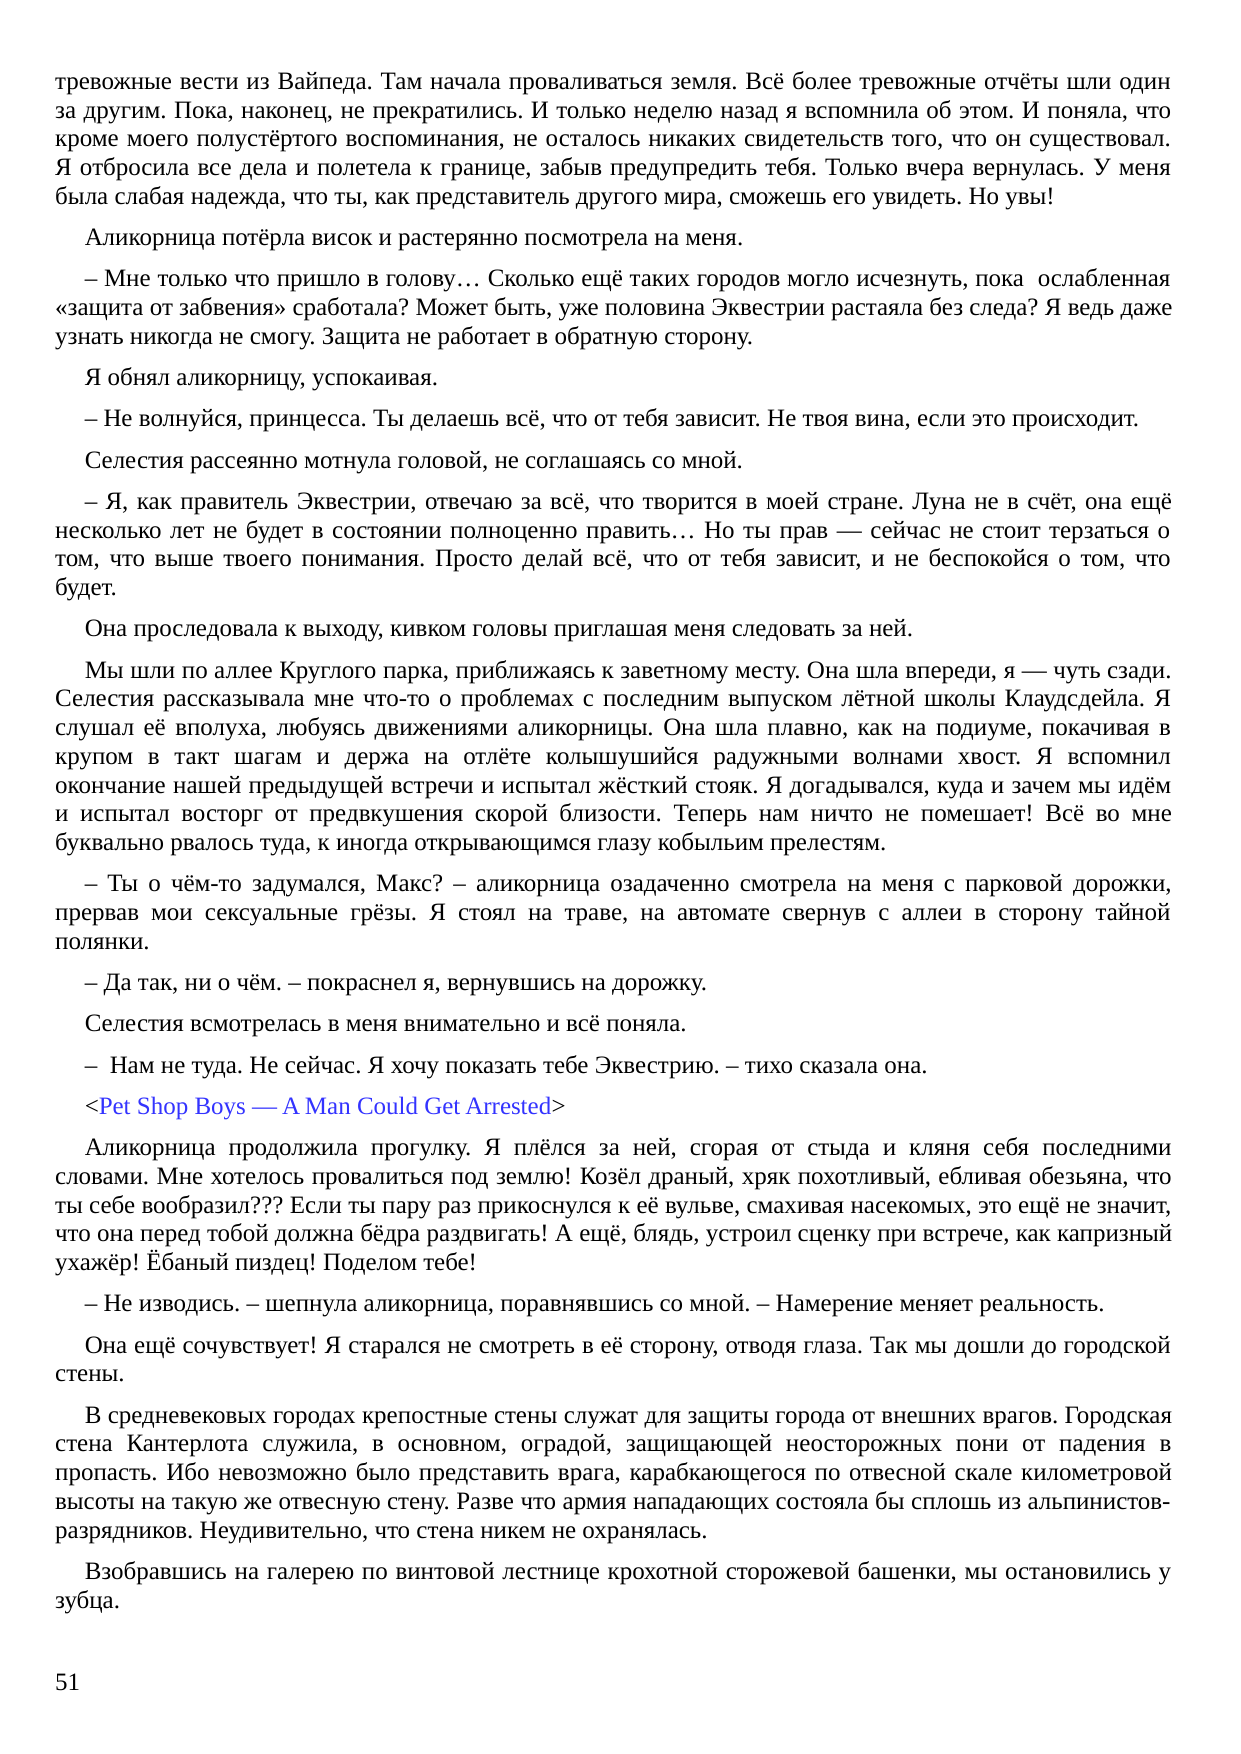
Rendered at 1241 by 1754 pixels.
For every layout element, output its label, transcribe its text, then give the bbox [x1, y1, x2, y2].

text – Нам не туда. Не сейчас. Я хочу показать тебе Эквестрию. – тихо сказала она. [55, 1050, 1173, 1078]
text Селестия всмотрелась в меня внимательно и всё поняла. [55, 1008, 1173, 1037]
text Я обнял аликорницу, успокаивая. [55, 362, 1173, 391]
text Селестия рассеянно мотнула головой, не соглашаясь со мной. [55, 445, 1173, 473]
text – Мне только что пришло в голову… Сколько ещё таких городов могло исчезнуть, пока ослабленная «защита от забвения» сработала? Может быть, уже половина Эквестрии растаяла без следа? Я ведь даже узнать никогда не смогу. Защита не работает в обратную сторону. [55, 263, 1173, 350]
text <Pet Shop Boys — A Man Could Get Arrested> [55, 1091, 1173, 1120]
text – Да так, ни о чём. – покраснел я, вернувшись на дорожку. [55, 967, 1173, 996]
text – Ты о чём-то задумался, Макс? – аликорница озадаченно смотрела на меня с парковой дорожки, прервав мои сексуальные грёзы. Я стоял на траве, на автомате свернув с аллеи в сторону тайной полянки. [55, 868, 1173, 955]
text В средневековых городах крепостные стены служат для защиты города от внешних врагов. Городская стена Кантерлота служила, в основном, оградой, защищающей неосторожных пони от падения в пропасть. Ибо невозможно было представить врага, карабкающегося по отвесной скале километровой высоты на такую же отвесную стену. Разве что армия нападающих состояла бы сплошь из альпинистов-разрядников. Неудивительно, что стена никем не охранялась. [55, 1400, 1173, 1543]
text Мы шли по аллее Круглого парка, приближаясь к заветному месту. Она шла впереди, я — чуть cзади. Селестия рассказывала мне что-то о проблемах с последним выпуском лётной школы Клаудсдейла. Я слушал её вполуха, любуясь движениями аликорницы. Она шла плавно, как на подиуме, покачивая в крупом в такт шагам и держа на отлёте колышушийся радужными волнами хвост. Я вспомнил окончание нашей предыдущей встречи и испытал жёсткий стояк. Я догадывался, куда и зачем мы идём и испытал восторг от предвкушения скорой близости. Теперь нам ничто не помешает! Всё во мне буквально рвалось туда, к иногда открывающимся глазу кобыльим прелестям. [55, 655, 1173, 856]
text тревожные вести из Вайпеда. Там начала проваливаться земля. Всё более тревожные отчёты шли один за другим. Пока, наконец, не прекратились. И только неделю назад я вспомнила об этом. И поняла, что кроме моего полустёртого воспоминания, не осталось никаких свидетельств того, что он существовал. Я отбросила все дела и полетела к границе, забыв предупредить тебя. Только вчера вернулась. У меня была слабая надежда, что ты, как представитель другого мира, сможешь его увидеть. Но увы! [55, 66, 1173, 210]
text – Я, как правитель Эквестрии, отвечаю за всё, что творится в моей стране. Луна не в счёт, она ещё несколько лет не будет в состоянии полноценно править… Но ты прав — сейчас не стоит терзаться о том, что выше твоего понимания. Просто делай всё, что от тебя зависит, и не беспокойся о том, что будет. [55, 486, 1173, 601]
text Аликорница продолжила прогулку. Я плёлся за ней, сгорая от стыда и кляня себя последними словами. Мне хотелось провалиться под землю! Козёл драный, хряк похотливый, ебливая обезьяна, что ты себе вообразил??? Если ты пару раз прикоснулся к её вульве, смахивая насекомых, это ещё не значит, что она перед тобой должна бёдра раздвигать! А ещё, блядь, устроил сценку при встрече, как капризный ухажёр! Ёбаный пиздец! Поделом тебе! [55, 1132, 1173, 1276]
text Она проследовала к выходу, кивком головы приглашая меня следовать за ней. [55, 613, 1173, 642]
text Взобравшись на галерею по винтовой лестнице крохотной сторожевой башенки, мы остановились у зубца. [55, 1556, 1173, 1613]
text – Не изводись. – шепнула аликорница, поравнявшись со мной. – Намерение меняет реальность. [55, 1288, 1173, 1317]
text Аликорница потёрла висок и растерянно посмотрела на меня. [55, 222, 1173, 251]
text Она ещё сочувствует! Я старался не смотреть в её сторону, отводя глаза. Так мы дошли до городской стены. [55, 1330, 1173, 1387]
text – Не волнуйся, принцесса. Ты делаешь всё, что от тебя зависит. Не твоя вина, если это происходит. [55, 403, 1173, 432]
